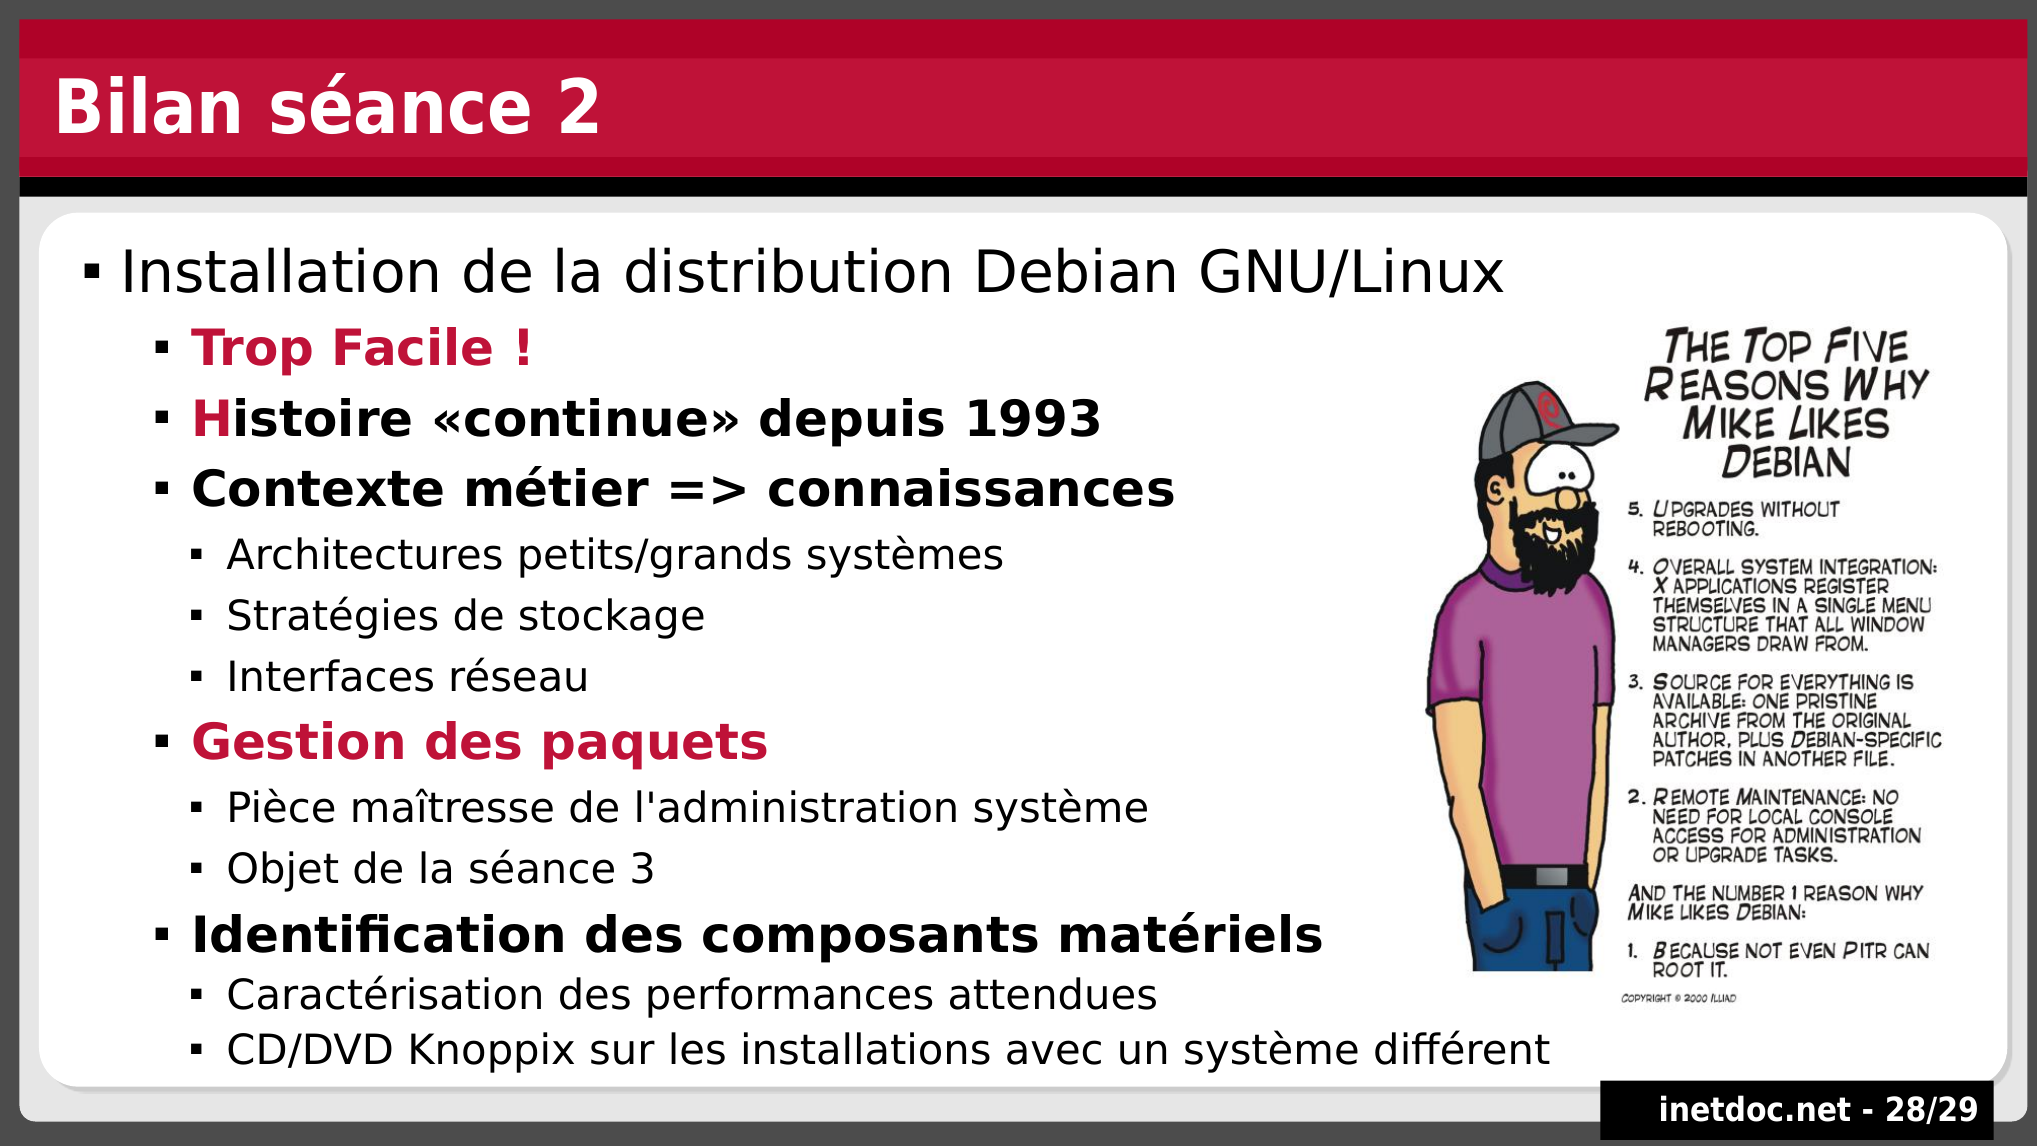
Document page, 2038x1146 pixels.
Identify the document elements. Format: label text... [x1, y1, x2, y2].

text_box [19, 157, 2028, 1122]
text_box Installation de la distribution Debian GNU/Linux Trop Facile ! Histoire «continue» depuis 1993 Contexte métier => connaissances Architectures petits/grands systèmes Stratégies de stockage Interfaces réseau Gestion des paquets Pièce maîtresse de l'administration système Objet de la séance 3 Identification des composants matériels Caractérisation des performances attendues CD/DVD Knoppix sur les installations avec un système différent [38, 212, 2008, 1087]
text_box [19, 19, 2028, 59]
picture [1409, 312, 1949, 1022]
text_box Bilan séance 2 [19, 59, 2028, 157]
text_box inetdoc.net - <numéro>/29 [1600, 1080, 1994, 1140]
